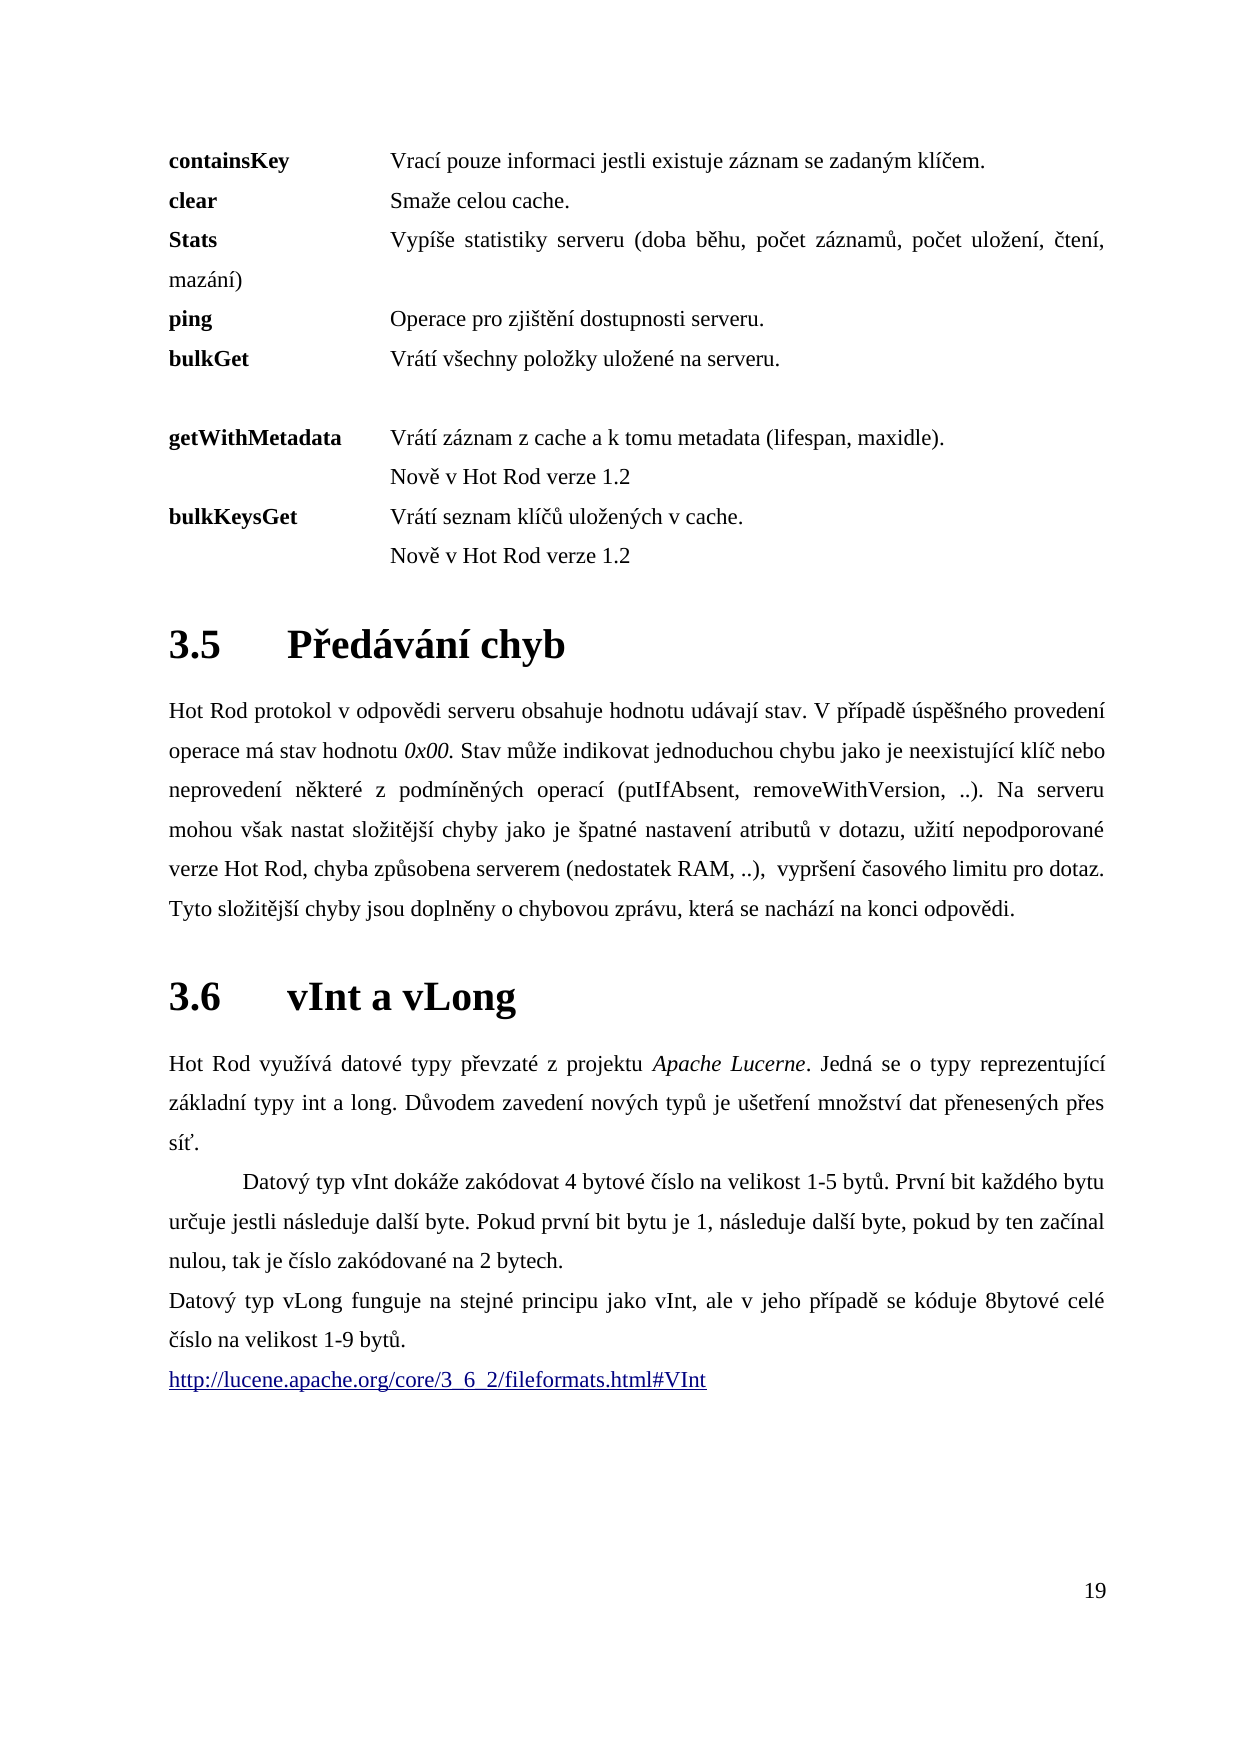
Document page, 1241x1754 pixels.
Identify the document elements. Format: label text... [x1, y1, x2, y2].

text Nově v Hot Rod verze 1.2 [169, 542, 1106, 569]
subtitle Předávání chyb [169, 619, 1106, 667]
text containsKey Vrací pouze informaci jestli existuje záznam se zadaným klíčem. [169, 148, 1106, 174]
text clear Smaže celou cache. [169, 187, 1106, 213]
text Datový typ vInt dokáže zakódovat 4 bytové číslo na velikost 1-5 bytů. První bit každého bytu určuje jestli následuje další byte. Pokud první bit bytu je 1, následuje další byte, pokud by ten začínal nulou, tak je číslo zakódované na 2 bytech. [169, 1168, 1106, 1274]
text Hot Rod využívá datové typy převzaté z projektu Apache Lucerne. Jedná se o typy reprezentující základní typy int a long. Důvodem zavedení nových typů je ušetření množství dat přenesených přes síť. [169, 1050, 1106, 1155]
text Stats Vypíše statistiky serveru (doba běhu, počet záznamů, počet uložení, čtení, mazání) [169, 227, 1106, 292]
text Datový typ vLong funguje na stejné principu jako vInt, ale v jeho případě se kóduje 8bytové celé číslo na velikost 1-9 bytů. [169, 1287, 1106, 1353]
subtitle vInt a vLong [169, 972, 1106, 1020]
text Nově v Hot Rod verze 1.2 [169, 463, 1106, 490]
text http://lucene.apache.org/core/3_6_2/fileformats.html#VInt [169, 1366, 1106, 1392]
text bulkGet Vrátí všechny položky uložené na serveru. [169, 345, 1106, 371]
text bulkKeysGet Vrátí seznam klíčů uložených v cache. [169, 503, 1106, 529]
text Hot Rod protokol v odpovědi serveru obsahuje hodnotu udávají stav. V případě úspěšného provedení operace má stav hodnotu 0x00. Stav může indikovat jednoduchou chybu jako je neexistující klíč nebo neprovedení některé z podmíněných operací (putIfAbsent, removeWithVersion, ..). Na serveru mohou však nastat složitější chyby jako je špatné nastavení atributů v dotazu, užití nepodporované verze Hot Rod, chyba způsobena serverem (nedostatek RAM, ..), vypršení časového limitu pro dotaz. Tyto složitější chyby jsou doplněny o chybovou zprávu, která se nachází na konci odpovědi. [169, 697, 1106, 921]
text getWithMetadata Vrátí záznam z cache a k tomu metadata (lifespan, maxidle). [169, 424, 1106, 450]
text ping Operace pro zjištění dostupnosti serveru. [169, 306, 1106, 332]
